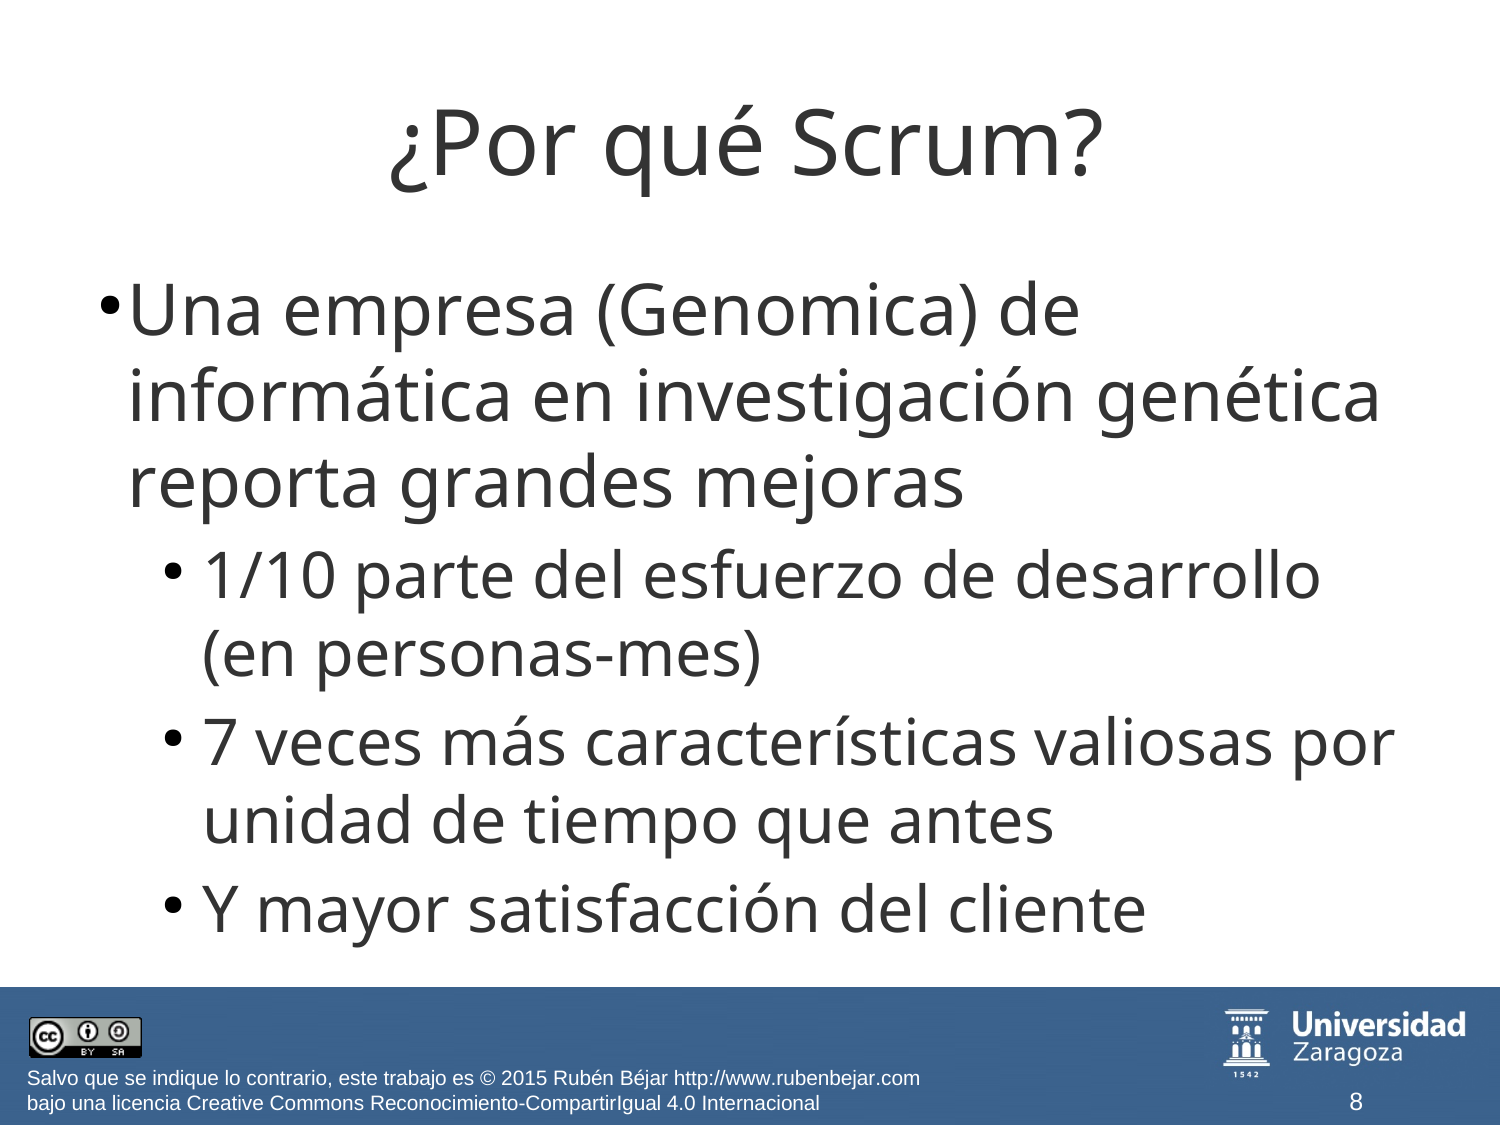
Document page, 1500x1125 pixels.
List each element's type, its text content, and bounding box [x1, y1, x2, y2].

picture [0, 987, 1500, 1125]
list Una empresa (Genomica) de informática en investigación genética reporta grandes mejoras 1/10 parte del esfuerzo de desarrollo (en personas-mes) 7 veces más características valiosas por unidad de tiempo que antes Y mayor satisfacción del cliente [82, 256, 1418, 969]
title ¿Por qué Scrum? [74, 21, 1420, 257]
